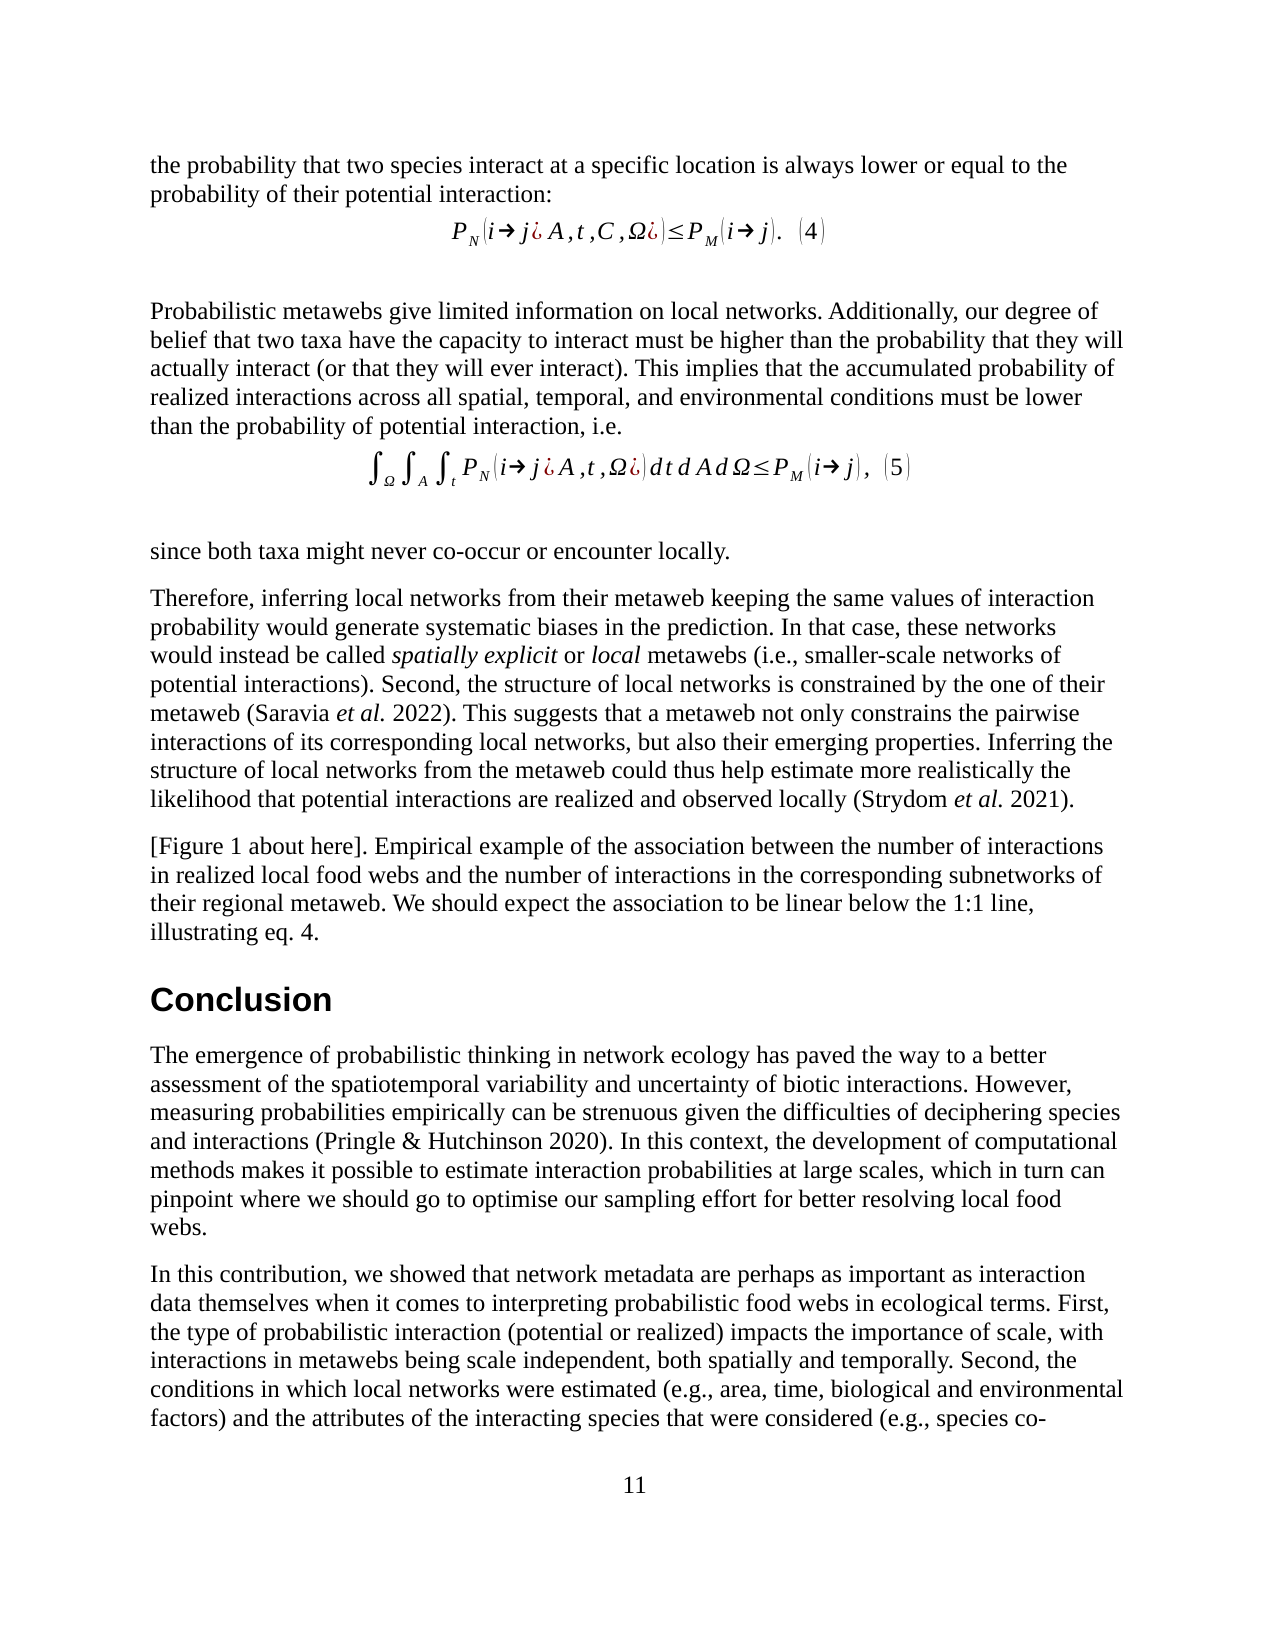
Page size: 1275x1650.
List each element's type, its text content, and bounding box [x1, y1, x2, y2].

text [Figure 1 about here]. Empirical example of the association between the number of interactions in realized local food webs and the number of interactions in the corresponding subnetworks of their regional metaweb. We should expect the association to be linear below the 1:1 line, illustrating eq. 4. [150, 831, 1125, 946]
text since both taxa might never co-occur or encounter locally. [150, 536, 1125, 565]
text the probability that two species interact at a specific location is always lower or equal to the probability of their potential interaction: [150, 150, 1125, 207]
text Probabilistic metawebs give limited information on local networks. Additionally, our degree of belief that two taxa have the capacity to interact must be higher than the probability that they will actually interact (or that they will ever interact). This implies that the accumulated probability of realized interactions across all spatial, temporal, and environmental conditions must be lower than the probability of potential interaction, i.e. [150, 296, 1125, 440]
text Therefore, inferring local networks from their metaweb keeping the same values of interaction probability would generate systematic biases in the prediction. In that case, these networks would instead be called spatially explicit or local metawebs (i.e., smaller-scale networks of potential interactions). Second, the structure of local networks is constrained by the one of their metaweb (Saravia et al. 2022). This suggests that a metaweb not only constrains the pairwise interactions of its corresponding local networks, but also their emerging properties. Inferring the structure of local networks from the metaweb could thus help estimate more realistically the likelihood that potential interactions are realized and observed locally (Strydom et al. 2021). [150, 583, 1125, 813]
text In this contribution, we showed that network metadata are perhaps as important as interaction data themselves when it comes to interpreting probabilistic food webs in ecological terms. First, the type of probabilistic interaction (potential or realized) impacts the importance of scale, with interactions in metawebs being scale independent, both spatially and temporally. Second, the conditions in which local networks were estimated (e.g., area, time, biological and environmental factors) and the attributes of the interacting species that were considered (e.g., species co- [150, 1259, 1125, 1432]
text The emergence of probabilistic thinking in network ecology has paved the way to a better assessment of the spatiotemporal variability and uncertainty of biotic interactions. However, measuring probabilities empirically can be strenuous given the difficulties of deciphering species and interactions (Pringle & Hutchinson 2020). In this context, the development of computational methods makes it possible to estimate interaction probabilities at large scales, which in turn can pinpoint where we should go to optimise our sampling effort for better resolving local food webs. [150, 1040, 1125, 1241]
subtitle Conclusion [150, 980, 1125, 1018]
